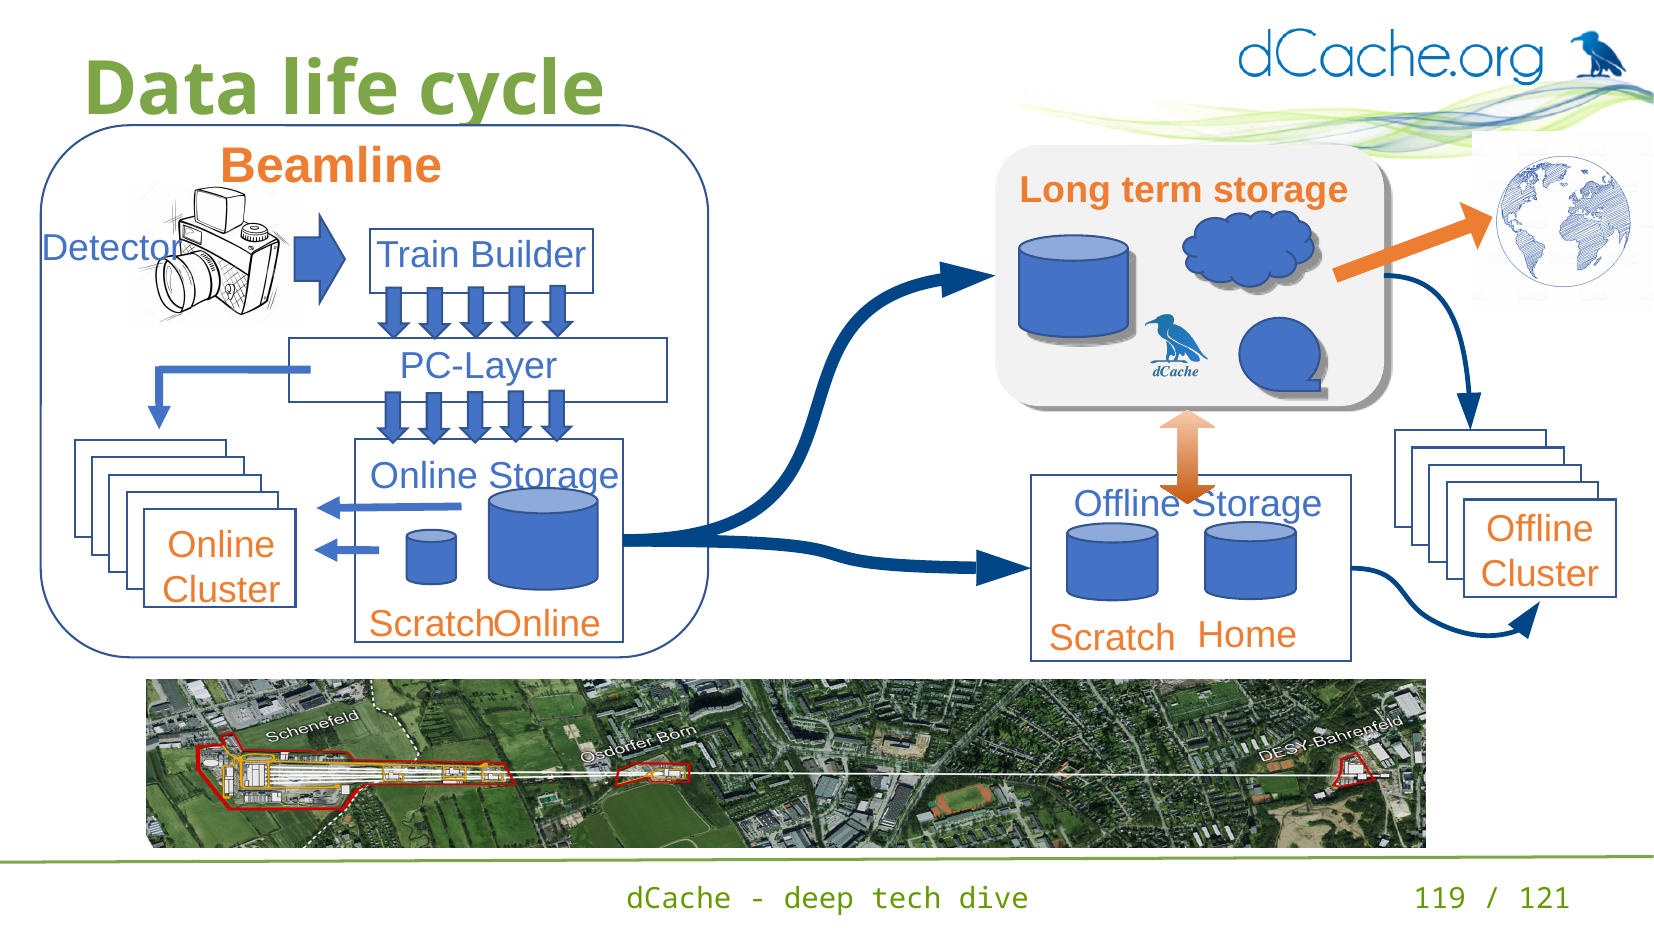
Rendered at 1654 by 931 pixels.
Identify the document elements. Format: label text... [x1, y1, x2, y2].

text_box PC-Layer [384, 333, 573, 394]
text_box OSD [488, 487, 598, 514]
title Data life cycle [82, 40, 1605, 131]
text_box [1067, 534, 1158, 601]
text_box [40, 125, 205, 215]
picture [1144, 312, 1209, 386]
picture [956, 16, 1654, 313]
text_box OSD [1067, 531, 1158, 543]
text_box [995, 144, 1493, 407]
text_box Offline Storage [1058, 471, 1338, 531]
text_box Detector [26, 215, 198, 276]
text_box OSD [406, 529, 456, 543]
text_box Home [1182, 602, 1312, 662]
text_box Train Builder [361, 222, 602, 283]
text_box [1394, 430, 1599, 597]
text_box [356, 501, 622, 641]
text_box Online Storage [355, 443, 635, 504]
text_box Online [511, 591, 616, 652]
text_box [1159, 409, 1216, 504]
picture [146, 679, 1426, 848]
text_box OSD [1205, 522, 1296, 542]
text_box [40, 125, 709, 658]
text_box [1205, 533, 1296, 600]
text_box Long term storage [1004, 157, 1364, 218]
text_box Beamline [205, 125, 457, 201]
text_box OSD [1019, 235, 1128, 261]
text_box Scratch [1034, 605, 1191, 665]
text_box Online Cluster [147, 512, 296, 618]
text_box Scratch [353, 591, 511, 652]
text_box Offline Cluster [1465, 496, 1614, 602]
picture [129, 181, 305, 326]
